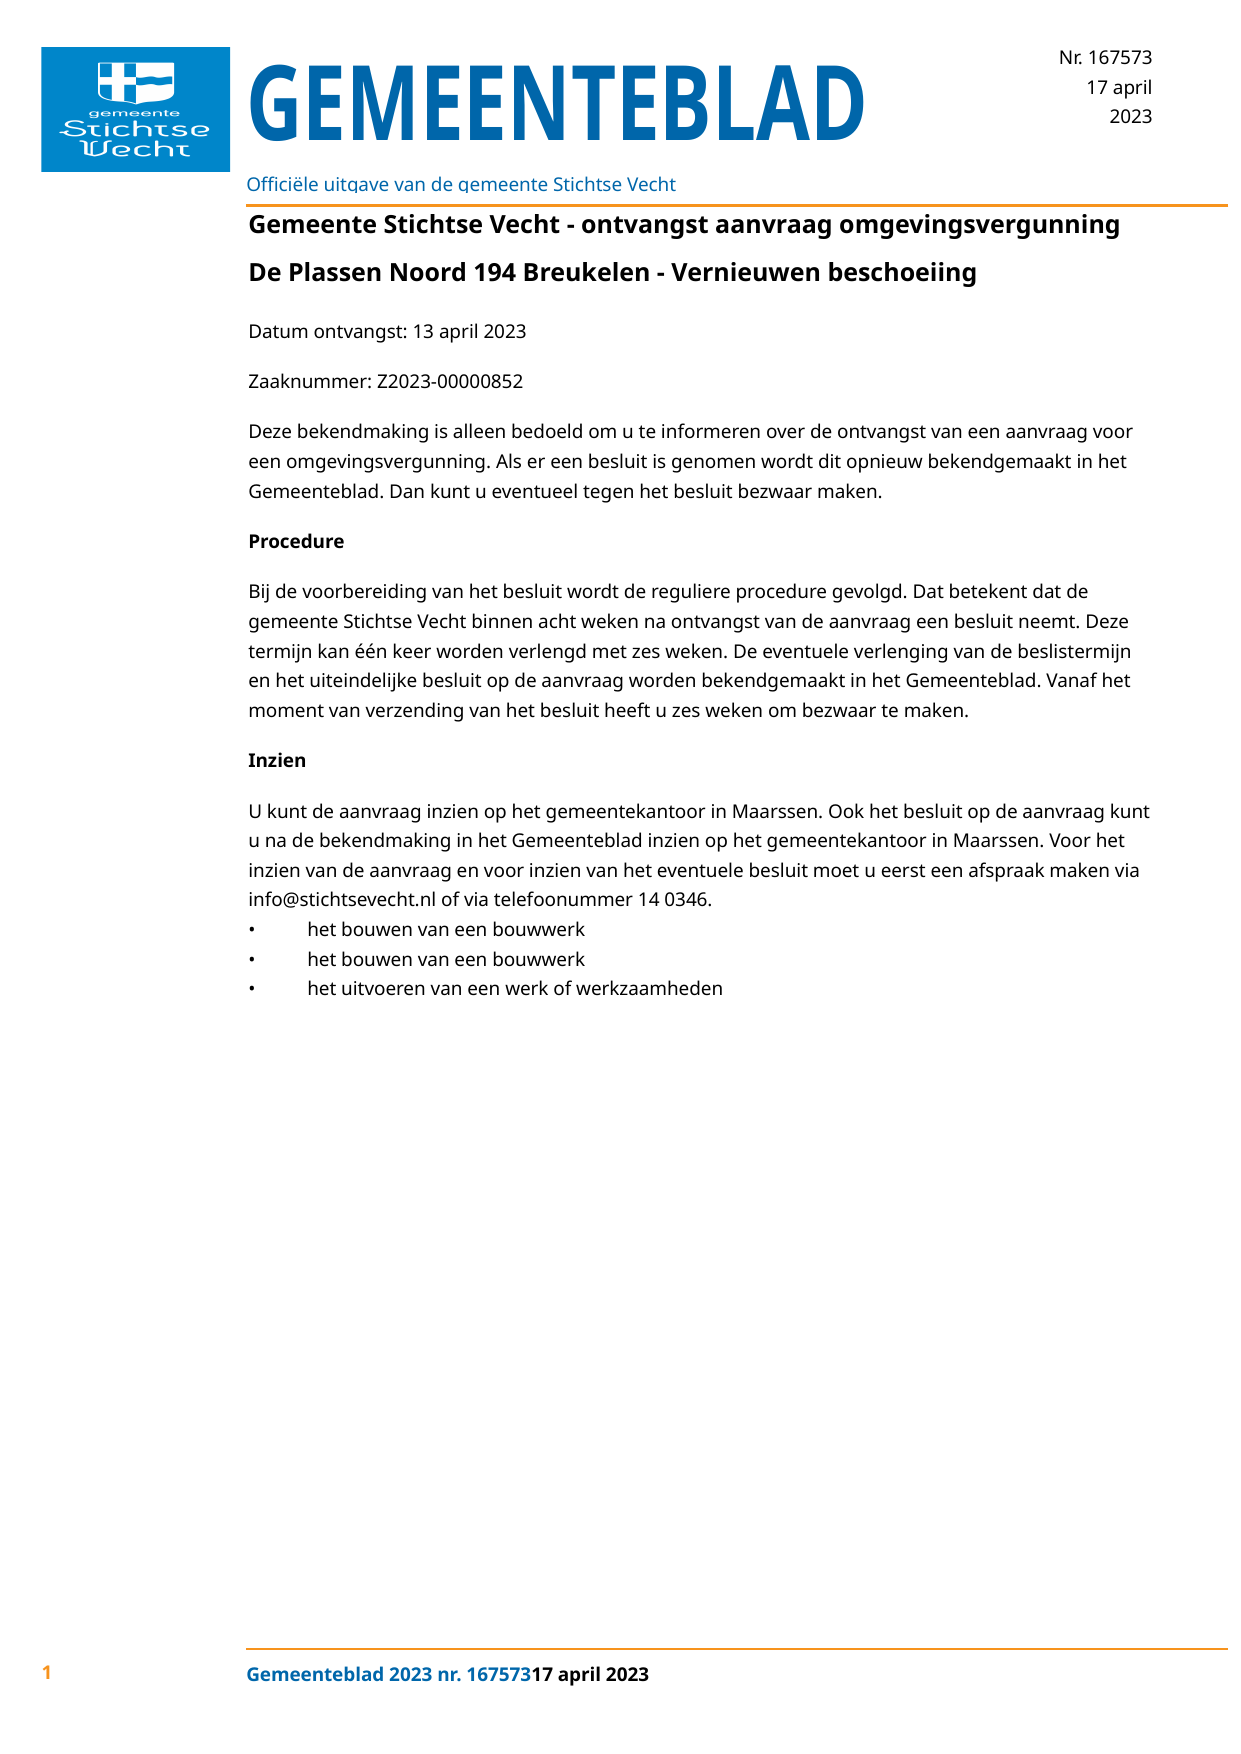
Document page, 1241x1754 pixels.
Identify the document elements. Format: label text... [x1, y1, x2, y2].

text Zaaknummer: Z2023-00000852 [248, 368, 1152, 394]
picture [99, 63, 135, 101]
text Gemeente Stichtse Vecht - ontvangst aanvraag omgevingsvergunning De Plassen Noord 194 Breukelen - Vernieuwen beschoeiing [248, 207, 1152, 288]
text Deze bekendmaking is alleen bedoeld om u te informeren over de ontvangst van een aanvraag voor een omgevingsvergunning. Als er een besluit is genomen wordt dit opnieuw bekendgemaakt in het Gemeenteblad. Dan kunt u eventueel tegen het besluit bezwaar maken. [248, 419, 1152, 504]
list het uitvoeren van een werk of werkzaamheden [248, 975, 1152, 1001]
list het bouwen van een bouwwerk [248, 916, 1152, 942]
text U kunt de aanvraag inzien op het gemeentekantoor in Maarssen. Ook het besluit op de aanvraag kunt u na de bekendmaking in het Gemeenteblad inzien op het gemeentekantoor in Maarssen. Voor het inzien van de aanvraag en voor inzien van het eventuele besluit moet u eerst een afspraak maken via info@stichtsevecht.nl of via telefoonummer 14 0346. [248, 798, 1152, 912]
text Datum ontvangst: 13 april 2023 [248, 318, 1152, 344]
picture [137, 63, 174, 103]
text Bij de voorbereiding van het besluit wordt de reguliere procedure gevolgd. Dat betekent dat de gemeente Stichtse Vecht binnen acht weken na ontvangst van de aanvraag een besluit neemt. Deze termijn kan één keer worden verlengd met zes weken. De eventuele verlenging van de beslistermijn en het uiteindelijke besluit op de aanvraag worden bekendgemaakt in het Gemeenteblad. Vanaf het moment van verzending van het besluit heeft u zes weken om bezwaar te maken. [248, 579, 1152, 723]
text Procedure [248, 528, 1152, 554]
list het bouwen van een bouwwerk [248, 946, 1152, 972]
text Inzien [248, 747, 1152, 773]
